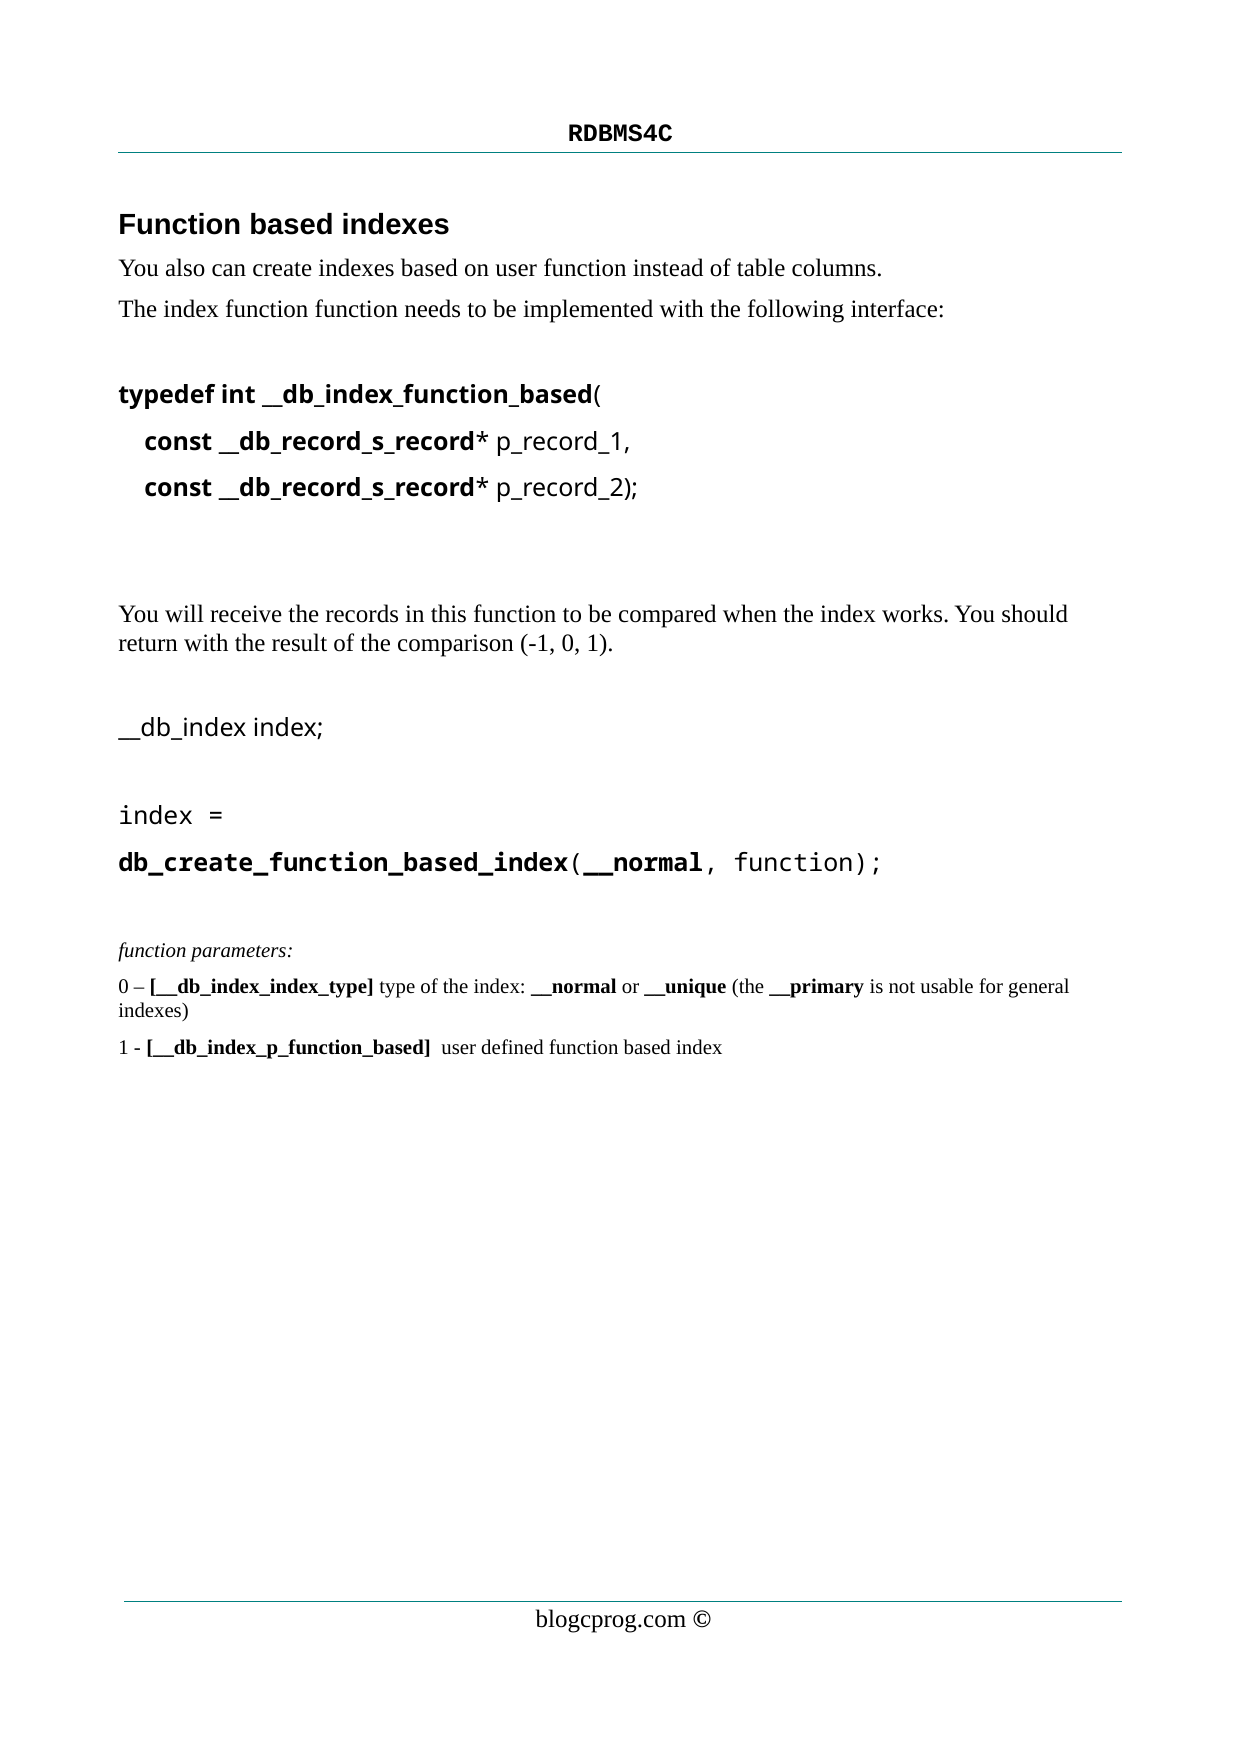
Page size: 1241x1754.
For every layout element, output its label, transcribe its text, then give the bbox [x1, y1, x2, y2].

text 0 – [__db_index_index_type] type of the index: __normal or __unique (the __primary is not usable for general indexes) [118, 974, 1122, 1022]
text db_create_function_based_index(__normal, function); [118, 844, 1122, 878]
text index = [118, 798, 1122, 832]
subtitle Function based indexes [118, 207, 1122, 240]
text 1 - [__db_index_p_function_based] user defined function based index [118, 1035, 1122, 1059]
text You will receive the records in this function to be compared when the index works. You should return with the result of the comparison (-1, 0, 1). [118, 599, 1122, 656]
text const __db_record_s_record* p_record_2); [118, 470, 1122, 504]
text function parameters: [118, 938, 1122, 962]
text __db_index index; [118, 710, 1122, 744]
text typedef int __db_index_function_based( [118, 377, 1122, 411]
text You also can create indexes based on user function instead of table columns. [118, 253, 1122, 282]
text The index function function needs to be implemented with the following interface: [118, 294, 1122, 323]
text const __db_record_s_record* p_record_1, [118, 423, 1122, 457]
